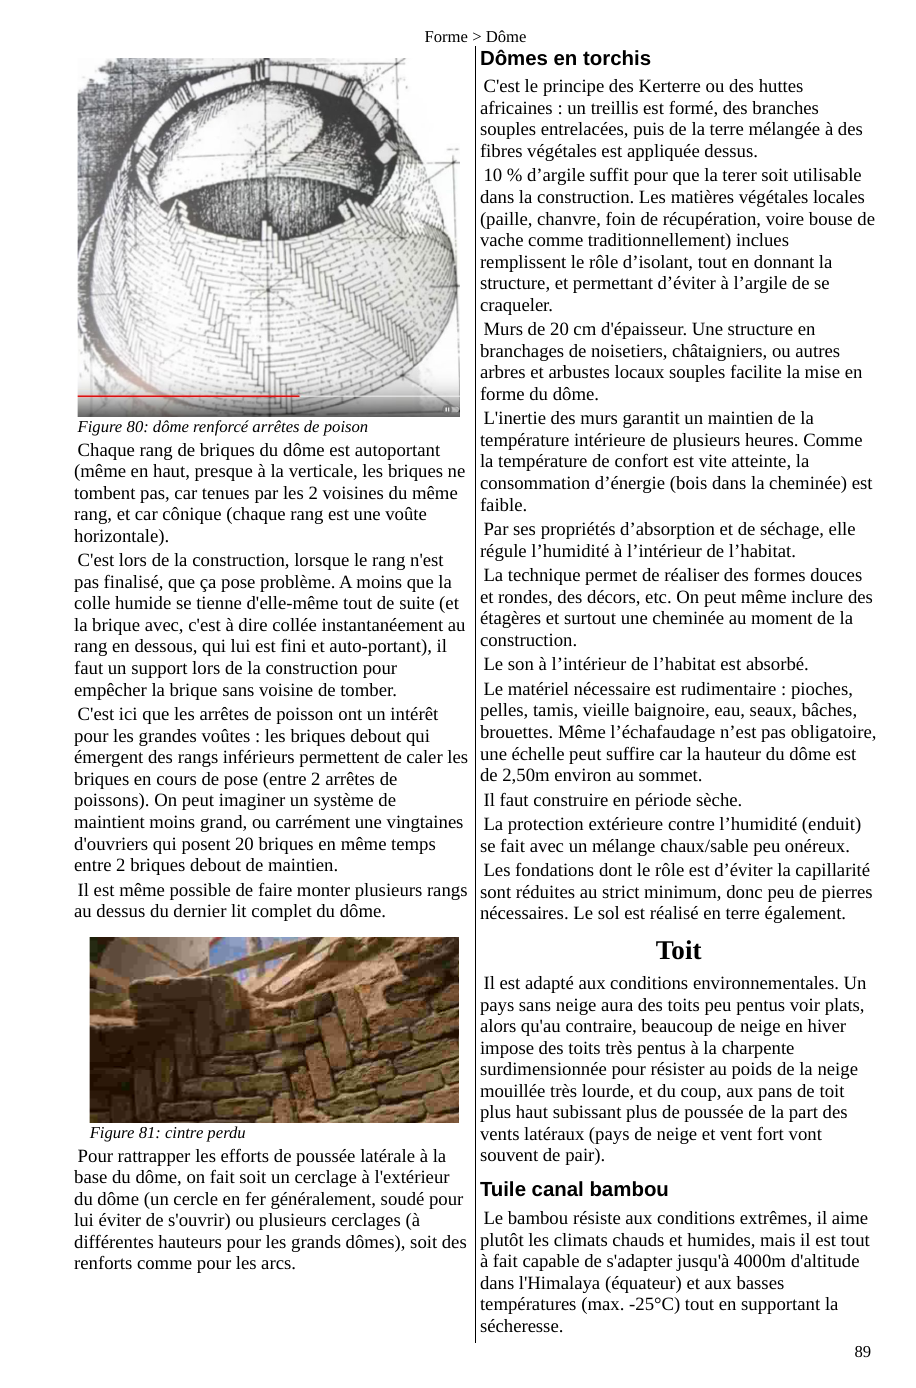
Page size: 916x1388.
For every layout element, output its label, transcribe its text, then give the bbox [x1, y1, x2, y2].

text Le matériel nécessaire est rudimentaire : pioches, pelles, tamis, vieille baignoire, eau, seaux, bâches, brouettes. Même l’échafaudage n’est pas obligatoire, une échelle peut suffire car la hauteur du dôme est de 2,50m environ au sommet. [480, 678, 877, 786]
text Le son à l’intérieur de l’habitat est absorbé. [480, 653, 877, 675]
text Il est adapté aux conditions environnementales. Un pays sans neige aura des toits peu pentus voir plats, alors qu'au contraire, beaucoup de neige en hiver impose des toits très pentus à la charpente surdimensionnée pour résister au poids de la neige mouillée très lourde, et du coup, aux pans de toit plus haut subissant plus de poussée de la part des vents latéraux (pays de neige et vent fort vont souvent de pair). [480, 972, 877, 1166]
text C'est ici que les arrêtes de poisson ont un intérêt pour les grandes voûtes : les briques debout qui émergent des rangs inférieurs permettent de caler les briques en cours de pose (entre 2 arrêtes de poissons). On peut imaginer un système de maintient moins grand, ou carrément une vingtaines d'ouvriers qui posent 20 briques en même temps entre 2 briques debout de maintien. [74, 703, 471, 876]
text Par ses propriétés d’absorption et de séchage, elle régule l’humidité à l’intérieur de l’habitat. [480, 518, 877, 561]
picture [77, 58, 460, 417]
text Chaque rang de briques du dôme est autoportant (même en haut, presque à la verticale, les briques ne tombent pas, car tenues par les 2 voisines du même rang, et car cônique (chaque rang est une voûte horizontale). [74, 438, 471, 546]
text La technique permet de réaliser des formes douces et rondes, des décors, etc. On peut même inclure des étagères et surtout une cheminée au moment de la construction. [480, 564, 877, 650]
text Figure 80: dôme renforcé arrêtes de poison [77, 417, 460, 436]
subtitle Toit [480, 934, 877, 965]
subtitle Dômes en torchis [480, 46, 877, 69]
text 10 % d’argile suffit pour que la terer soit utilisable dans la construction. Les matières végétales locales (paille, chanvre, foin de récupération, voire bouse de vache comme traditionnellement) inclues remplissent le rôle d’isolant, tout en donnant la structure, et permettant d’éviter à l’argile de se craqueler. [480, 164, 877, 315]
text L'inertie des murs garantit un maintien de la température intérieure de plusieurs heures. Comme la température de confort est vite atteinte, la consommation d’énergie (bois dans la cheminée) est faible. [480, 407, 877, 515]
text Il est même possible de faire monter plusieurs rangs au dessus du dernier lit complet du dôme. [74, 878, 471, 922]
text Murs de 20 cm d'épaisseur. Une structure en branchages de noisetiers, châtaigniers, ou autres arbres et arbustes locaux souples facilite la mise en forme du dôme. [480, 318, 877, 404]
text C'est le principe des Kerterre ou des huttes africaines : un treillis est formé, des branches souples entrelacées, puis de la terre mélangée à des fibres végétales est appliquée dessus. [480, 75, 877, 161]
subtitle Tuile canal bambou [480, 1178, 877, 1201]
text Le bambou résiste aux conditions extrêmes, il aime plutôt les climats chauds et humides, mais il est tout à fait capable de s'adapter jusqu'à 4000m d'altitude dans l'Himalaya (équateur) et aux basses températures (max. -25°C) tout en supportant la sécheresse. [480, 1207, 877, 1336]
text Les fondations dont le rôle est d’éviter la capillarité sont réduites au strict minimum, donc peu de pierres nécessaires. Le sol est réalisé en terre également. [480, 859, 877, 924]
text Figure 81: cintre perdu [89, 1123, 459, 1142]
text C'est lors de la construction, lorsque le rang n'est pas finalisé, que ça pose problème. A moins que la colle humide se tienne d'elle-même tout de suite (et la brique avec, c'est à dire collée instantanéement au rang en dessous, qui lui est fini et auto-portant), il faut un support lors de la construction pour empêcher la brique sans voisine de tomber. [74, 549, 471, 700]
text La protection extérieure contre l’humidité (enduit) se fait avec un mélange chaux/sable peu onéreux. [480, 813, 877, 856]
text Pour rattrapper les efforts de poussée latérale à la base du dôme, on fait soit un cerclage à l'extérieur du dôme (un cercle en fer généralement, soudé pour lui éviter de s'ouvrir) ou plusieurs cerclages (à différentes hauteurs pour les grands dômes), soit des renforts comme pour les arcs. [74, 1144, 471, 1274]
text Il faut construire en période sèche. [480, 788, 877, 810]
picture [89, 937, 459, 1123]
